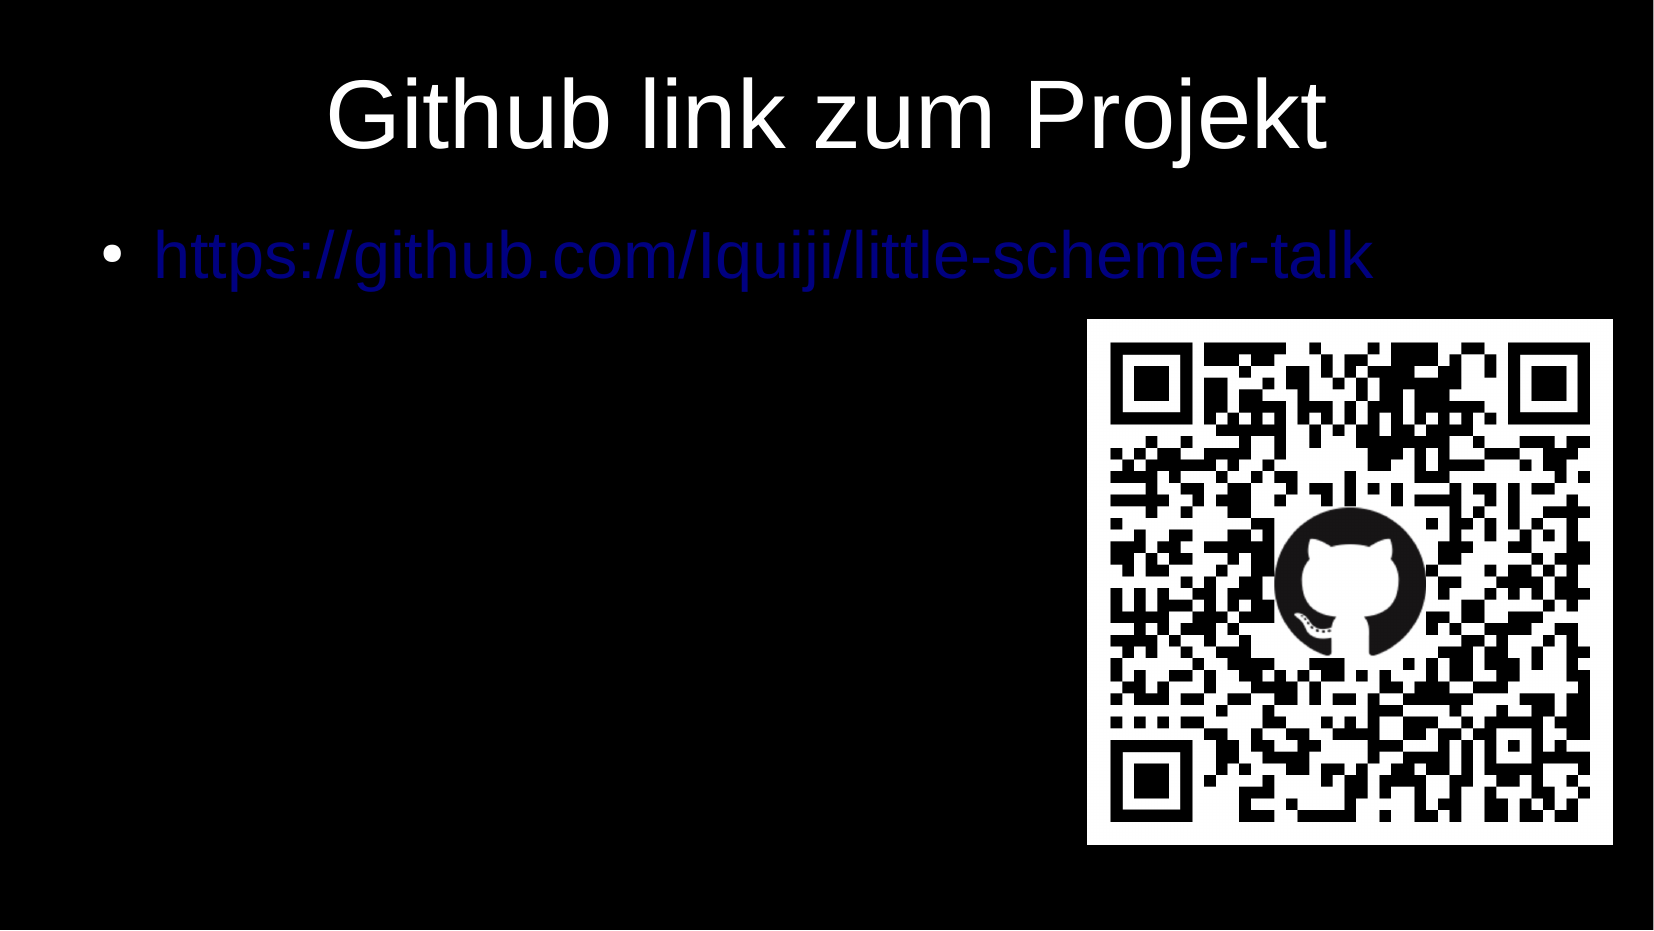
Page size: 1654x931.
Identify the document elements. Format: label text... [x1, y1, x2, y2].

title Github link zum Projekt [82, 37, 1571, 193]
picture [1087, 319, 1613, 846]
list https://github.com/Iquiji/little-schemer-talk [82, 217, 1571, 758]
